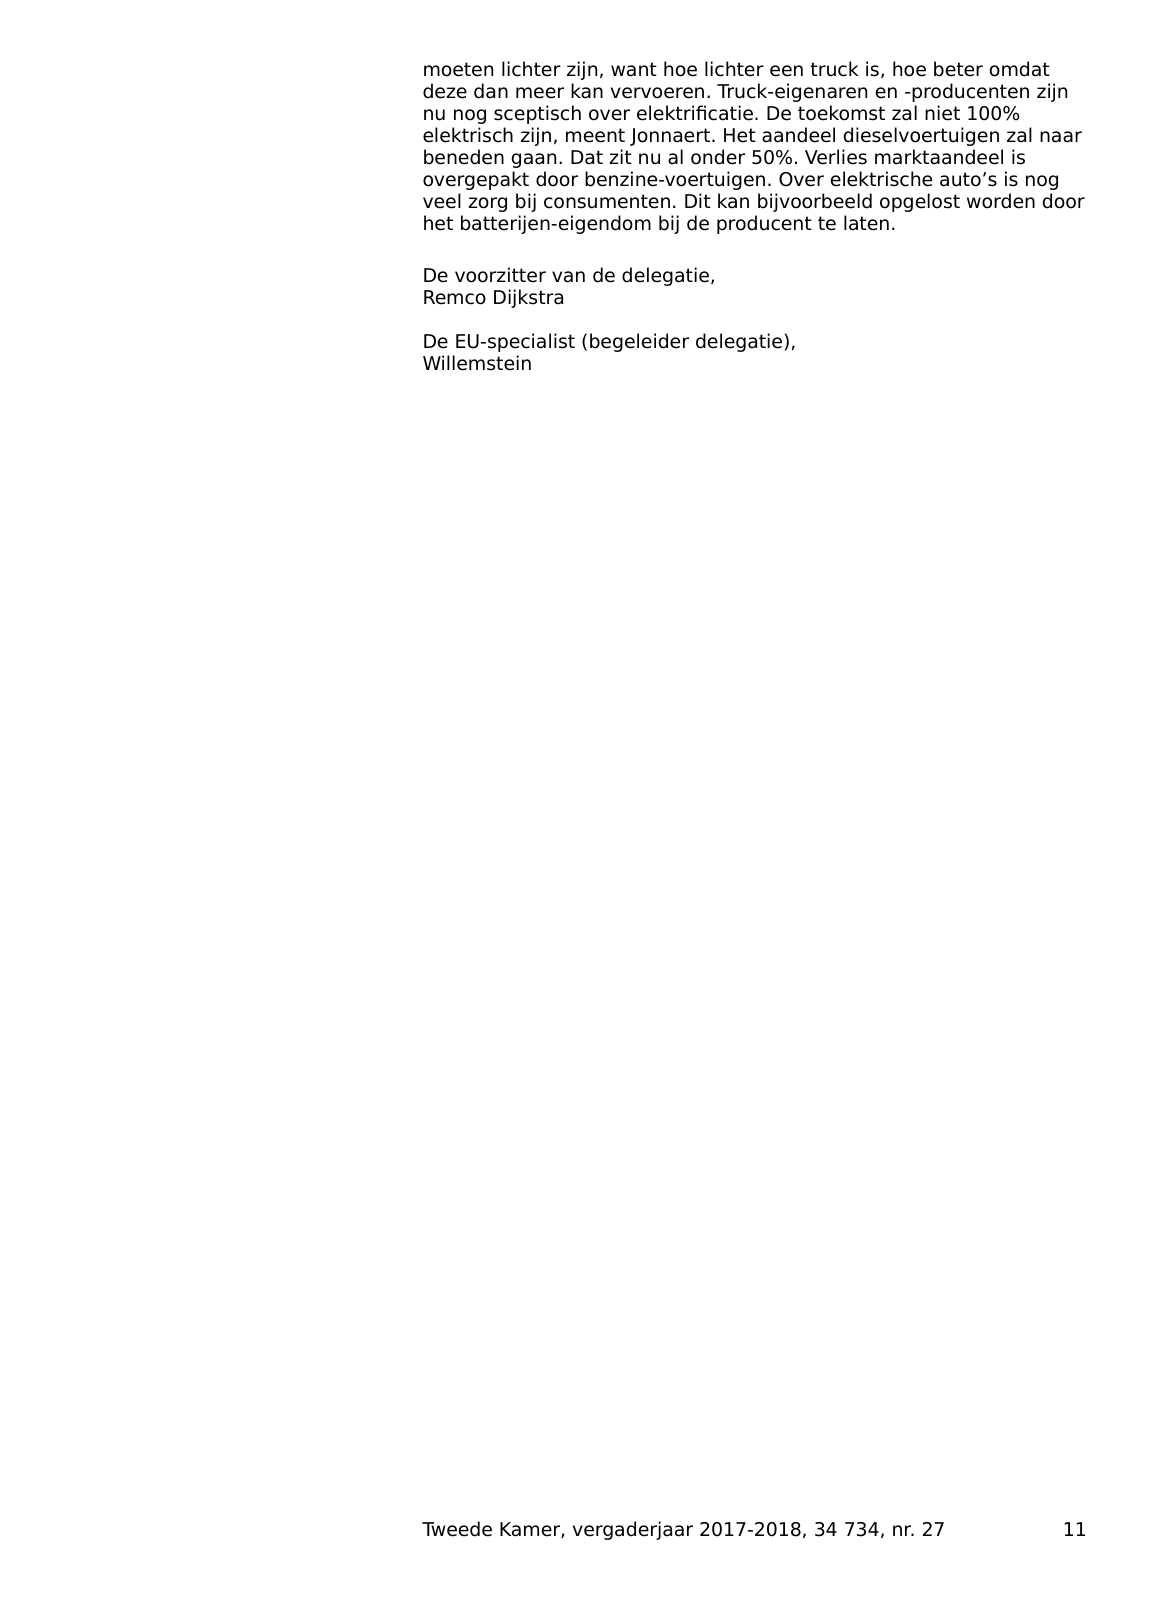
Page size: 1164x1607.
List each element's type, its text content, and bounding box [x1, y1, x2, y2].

text moeten lichter zijn, want hoe lichter een truck is, hoe beter omdat deze dan meer kan vervoeren. Truck-eigenaren en -producenten zijn nu nog sceptisch over elektrificatie. De toekomst zal niet 100% elektrisch zijn, meent Jonnaert. Het aandeel dieselvoertuigen zal naar beneden gaan. Dat zit nu al onder 50%. Verlies marktaandeel is overgepakt door benzine-voertuigen. Over elektrische auto’s is nog veel zorg bij consumenten. Dit kan bijvoorbeeld opgelost worden door het batterijen-eigendom bij de producent te laten. [422, 59, 1087, 235]
text De voorzitter van de delegatie, Remco Dijkstra [422, 265, 1087, 309]
text De EU-specialist (begeleider delegatie), Willemstein [422, 331, 1087, 375]
